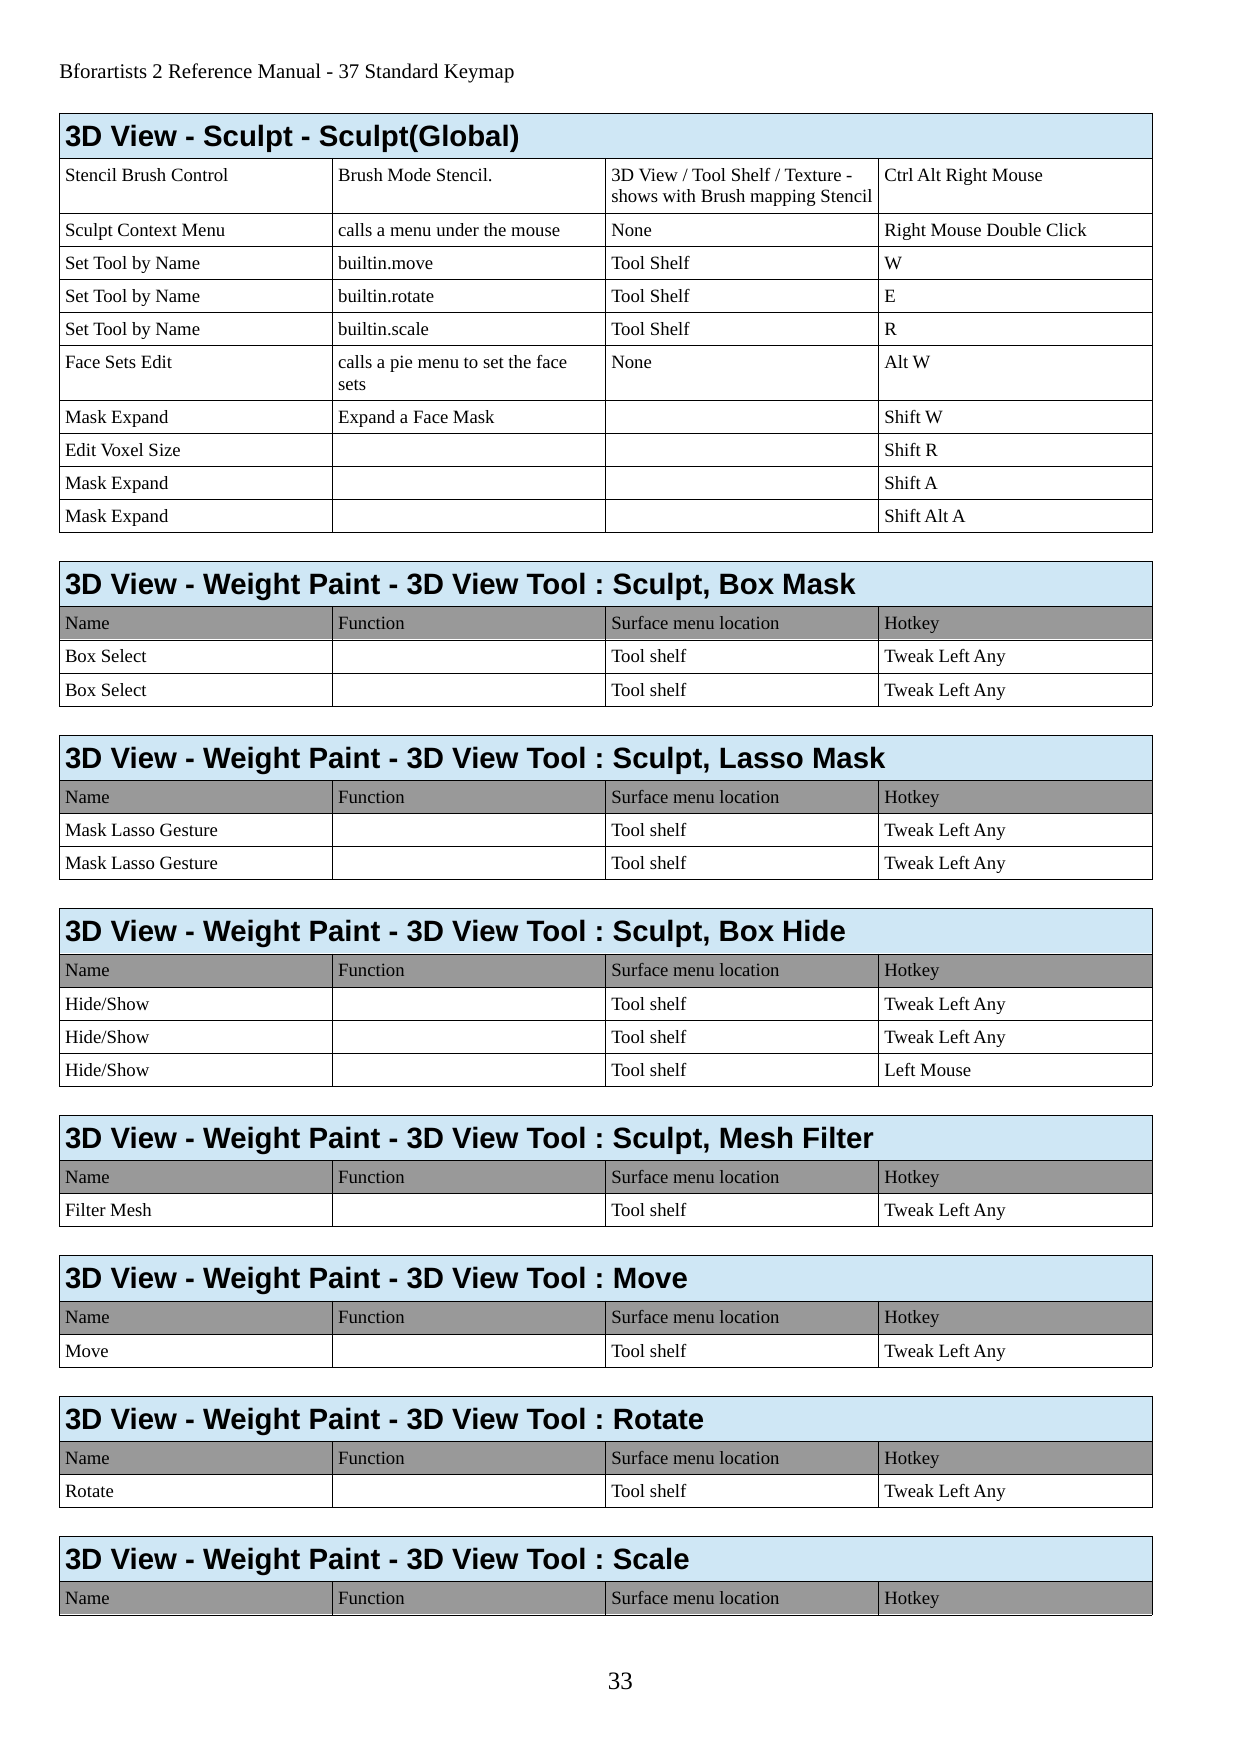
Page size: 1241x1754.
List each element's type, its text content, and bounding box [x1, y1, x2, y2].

table_cell Mask Expand [60, 401, 332, 433]
table_cell [333, 1335, 605, 1367]
table_cell [333, 1054, 605, 1086]
table_cell Mask Expand [60, 467, 332, 499]
table_cell [333, 674, 605, 706]
table_cell Filter Mesh [60, 1194, 332, 1226]
table_cell [333, 1021, 605, 1053]
table_cell [606, 467, 878, 499]
table_cell Name [60, 1582, 332, 1614]
table_cell Brush Mode Stencil. [333, 159, 605, 213]
table_header 3D View - Weight Paint - 3D View Tool : Sculpt, Lasso Mask [60, 736, 1152, 780]
table_cell Left Mouse [879, 1054, 1152, 1086]
table_cell Tool shelf [606, 1194, 878, 1226]
table_header 3D View - Weight Paint - 3D View Tool : Move [60, 1256, 1152, 1301]
table_cell Surface menu location [606, 955, 878, 987]
table_cell Stencil Brush Control [60, 159, 332, 213]
table_cell Mask Lasso Gesture [60, 847, 332, 879]
table_header 3D View - Weight Paint - 3D View Tool : Sculpt, Mesh Filter [60, 1116, 1152, 1160]
table_cell Alt W [879, 346, 1152, 400]
table_header 3D View - Weight Paint - 3D View Tool : Sculpt, Box Hide [60, 909, 1152, 953]
table_cell Tool shelf [606, 641, 878, 673]
table_cell Expand a Face Mask [333, 401, 605, 433]
table_cell [333, 434, 605, 466]
table_cell E [879, 280, 1152, 312]
table_cell Function [333, 1161, 605, 1193]
table_cell Right Mouse Double Click [879, 214, 1152, 246]
table_cell Shift Alt A [879, 500, 1152, 532]
table_cell Name [60, 607, 332, 639]
table_cell [333, 1194, 605, 1226]
table_cell Tool shelf [606, 988, 878, 1020]
table_cell [333, 1475, 605, 1507]
table_cell Mask Lasso Gesture [60, 814, 332, 846]
table_cell Function [333, 1442, 605, 1474]
table_cell Hotkey [879, 607, 1152, 639]
table_cell None [606, 346, 878, 400]
table_cell Tool Shelf [606, 313, 878, 345]
table_cell 3D View / Tool Shelf / Texture - shows with Brush mapping Stencil [606, 159, 878, 213]
table_header 3D View - Sculpt - Sculpt(Global) [60, 114, 1152, 158]
table_cell [333, 814, 605, 846]
table_cell Surface menu location [606, 1582, 878, 1614]
table_cell [333, 988, 605, 1020]
table_cell Sculpt Context Menu [60, 214, 332, 246]
table_cell Function [333, 955, 605, 987]
table_cell Surface menu location [606, 1442, 878, 1474]
table_cell [333, 467, 605, 499]
table_cell Box Select [60, 641, 332, 673]
table_cell Set Tool by Name [60, 313, 332, 345]
table_cell Hotkey [879, 781, 1152, 813]
table_cell None [606, 214, 878, 246]
table_cell Tool Shelf [606, 247, 878, 279]
table_cell Hotkey [879, 1161, 1152, 1193]
table_cell calls a pie menu to set the face sets [333, 346, 605, 400]
table_cell [333, 500, 605, 532]
table_cell [333, 847, 605, 879]
table_cell Shift A [879, 467, 1152, 499]
table_cell Box Select [60, 674, 332, 706]
table_header 3D View - Weight Paint - 3D View Tool : Sculpt, Box Mask [60, 562, 1152, 606]
table_cell [606, 401, 878, 433]
table_cell Tool shelf [606, 814, 878, 846]
table_cell Move [60, 1335, 332, 1367]
table_cell Tweak Left Any [879, 1021, 1152, 1053]
table_cell Tweak Left Any [879, 674, 1152, 706]
table_cell Tweak Left Any [879, 1335, 1152, 1367]
table_cell W [879, 247, 1152, 279]
table_cell Rotate [60, 1475, 332, 1507]
table_cell Tool shelf [606, 1021, 878, 1053]
table_cell Hotkey [879, 1582, 1152, 1614]
table_cell builtin.rotate [333, 280, 605, 312]
table_cell [606, 434, 878, 466]
table_cell Tweak Left Any [879, 847, 1152, 879]
table_cell calls a menu under the mouse [333, 214, 605, 246]
table_cell Tweak Left Any [879, 1475, 1152, 1507]
table_cell Edit Voxel Size [60, 434, 332, 466]
table_cell Tool shelf [606, 847, 878, 879]
table_cell Hide/Show [60, 1021, 332, 1053]
table_cell Surface menu location [606, 781, 878, 813]
table_cell R [879, 313, 1152, 345]
table_header 3D View - Weight Paint - 3D View Tool : Scale [60, 1537, 1152, 1581]
table_cell Function [333, 1302, 605, 1334]
table_cell Hotkey [879, 1442, 1152, 1474]
table_cell Function [333, 1582, 605, 1614]
table_cell Name [60, 955, 332, 987]
table_cell Hotkey [879, 955, 1152, 987]
table_cell [606, 500, 878, 532]
table_cell Tool Shelf [606, 280, 878, 312]
table_cell Hide/Show [60, 988, 332, 1020]
table_cell Tweak Left Any [879, 1194, 1152, 1226]
table_cell Shift R [879, 434, 1152, 466]
table_cell Name [60, 1302, 332, 1334]
table_cell Set Tool by Name [60, 280, 332, 312]
table_cell Function [333, 781, 605, 813]
table_cell Surface menu location [606, 1302, 878, 1334]
table_cell [333, 641, 605, 673]
table_cell Name [60, 1161, 332, 1193]
table_cell Tool shelf [606, 1054, 878, 1086]
table_cell Hotkey [879, 1302, 1152, 1334]
table_cell Tool shelf [606, 1335, 878, 1367]
table_cell Tweak Left Any [879, 641, 1152, 673]
table_header 3D View - Weight Paint - 3D View Tool : Rotate [60, 1397, 1152, 1441]
table_cell Name [60, 1442, 332, 1474]
table_cell Hide/Show [60, 1054, 332, 1086]
table_cell Surface menu location [606, 1161, 878, 1193]
table_cell Face Sets Edit [60, 346, 332, 400]
table_cell Function [333, 607, 605, 639]
table_cell Tool shelf [606, 1475, 878, 1507]
table_cell Tweak Left Any [879, 988, 1152, 1020]
table_cell Set Tool by Name [60, 247, 332, 279]
table_cell Tool shelf [606, 674, 878, 706]
table_cell Surface menu location [606, 607, 878, 639]
table_cell builtin.move [333, 247, 605, 279]
table_cell builtin.scale [333, 313, 605, 345]
table_cell Shift W [879, 401, 1152, 433]
table_cell Mask Expand [60, 500, 332, 532]
table_cell Name [60, 781, 332, 813]
table_cell Tweak Left Any [879, 814, 1152, 846]
table_cell Ctrl Alt Right Mouse [879, 159, 1152, 213]
